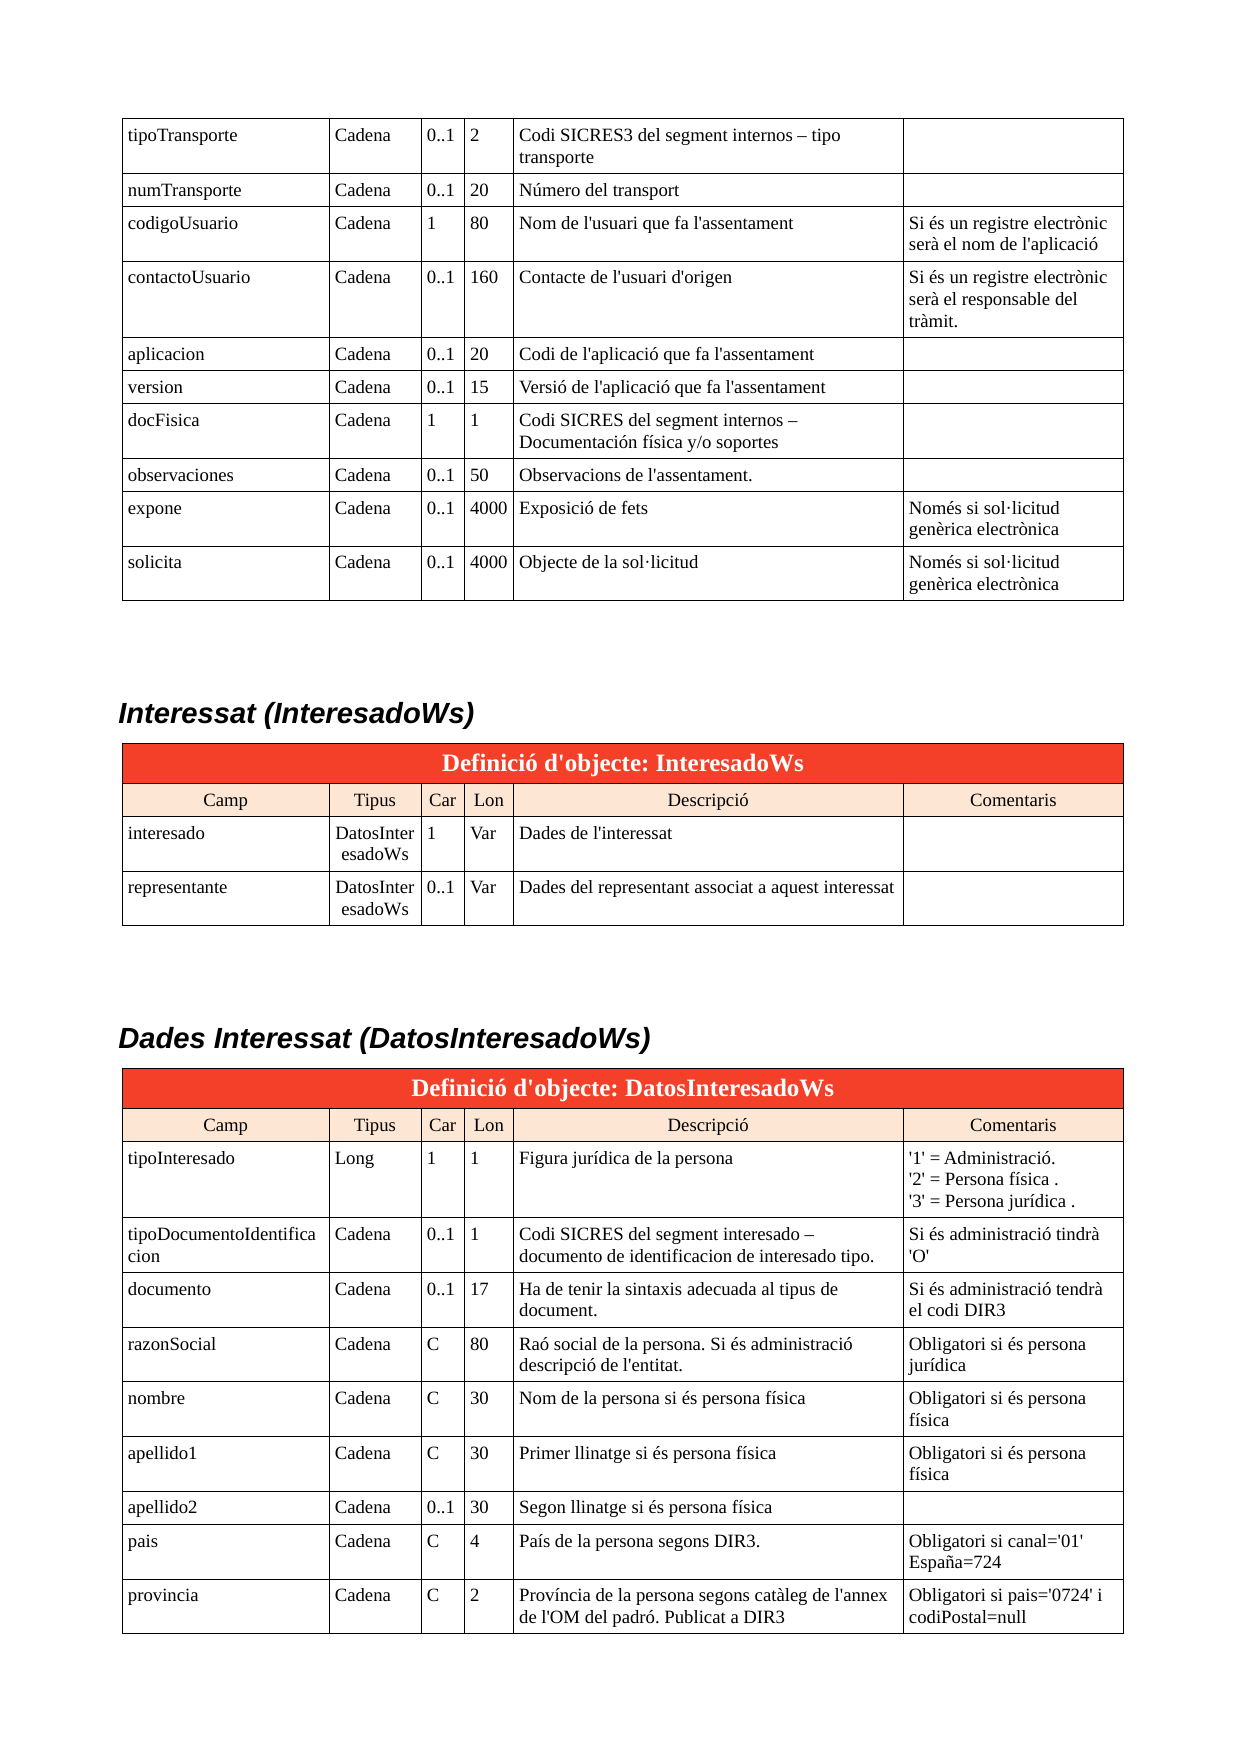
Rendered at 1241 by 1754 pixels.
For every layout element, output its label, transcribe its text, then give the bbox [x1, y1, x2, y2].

table_cell Codi SICRES del segment internos – Documentación física y/o soportes [514, 404, 903, 458]
table_cell Cadena [330, 174, 421, 206]
table_cell C [422, 1437, 464, 1491]
table_cell [904, 817, 1123, 871]
table_cell version [123, 371, 329, 403]
table_cell Comentaris [904, 784, 1123, 816]
table_cell 0..1 [422, 1492, 464, 1524]
table_cell Cadena [330, 338, 421, 370]
table_cell Si és un registre electrònic serà el responsable del tràmit. [904, 262, 1123, 337]
table_cell Lon [465, 1109, 513, 1141]
table_cell 0..1 [422, 174, 464, 206]
table_cell tipoInteresado [123, 1142, 329, 1217]
table_cell tipoTransporte [123, 119, 329, 173]
table_cell Cadena [330, 1382, 421, 1436]
table_cell observaciones [123, 459, 329, 491]
table_cell Cadena [330, 262, 421, 337]
table_cell 1 [422, 1142, 464, 1217]
table_cell Tipus [330, 784, 421, 816]
table_cell Cadena [330, 547, 421, 600]
table_cell solicita [123, 547, 329, 600]
table_cell Si és administració tendrà el codi DIR3 [904, 1273, 1123, 1327]
table_cell docFisica [123, 404, 329, 458]
table_cell C [422, 1525, 464, 1578]
table_cell Obligatori si pais='0724' i codiPostal=null [904, 1580, 1123, 1633]
table_cell Cadena [330, 1492, 421, 1524]
table_cell Només si sol·licitud genèrica electrònica [904, 492, 1123, 546]
table_cell Codi de l'aplicació que fa l'assentament [514, 338, 903, 370]
table_cell Objecte de la sol·licitud [514, 547, 903, 600]
table_cell Var [465, 872, 513, 925]
table_cell expone [123, 492, 329, 546]
table_cell 17 [465, 1273, 513, 1327]
table_cell razonSocial [123, 1328, 329, 1381]
table_cell 4000 [465, 547, 513, 600]
table_cell C [422, 1580, 464, 1633]
table_cell Cadena [330, 371, 421, 403]
table_cell Figura jurídica de la persona [514, 1142, 903, 1217]
table_cell 80 [465, 207, 513, 261]
table_cell 0..1 [422, 872, 464, 925]
table_cell contactoUsuario [123, 262, 329, 337]
table_cell Camp [123, 784, 329, 816]
table_cell Versió de l'aplicació que fa l'assentament [514, 371, 903, 403]
subtitle Interessat (InteresadoWs) [118, 696, 1122, 730]
table_cell Cadena [330, 1437, 421, 1491]
table_cell 4 [465, 1525, 513, 1578]
table_cell DatosInteresadoWs [330, 817, 421, 871]
table_cell Primer llinatge si és persona física [514, 1437, 903, 1491]
table_cell Cadena [330, 404, 421, 458]
table_cell 0..1 [422, 459, 464, 491]
table_cell 50 [465, 459, 513, 491]
table_cell interesado [123, 817, 329, 871]
table_cell Tipus [330, 1109, 421, 1141]
table_cell Ha de tenir la sintaxis adecuada al tipus de document. [514, 1273, 903, 1327]
table_cell Cadena [330, 1328, 421, 1381]
table_cell Si és administració tindrà 'O' [904, 1218, 1123, 1272]
table_cell 30 [465, 1437, 513, 1491]
table_cell provincia [123, 1580, 329, 1633]
table_cell Cadena [330, 1273, 421, 1327]
table_cell [904, 174, 1123, 206]
table_cell DatosInteresadoWs [330, 872, 421, 925]
table_cell Codi SICRES3 del segment internos – tipo transporte [514, 119, 903, 173]
table_cell 0..1 [422, 262, 464, 337]
table_cell 1 [465, 1218, 513, 1272]
table_cell documento [123, 1273, 329, 1327]
table_cell 2 [465, 119, 513, 173]
table_cell Només si sol·licitud genèrica electrònica [904, 547, 1123, 600]
table_cell '1' = Administració. '2' = Persona física . '3' = Persona jurídica . [904, 1142, 1123, 1217]
table_cell Var [465, 817, 513, 871]
subtitle Dades Interessat (DatosInteresadoWs) [118, 1021, 1122, 1055]
table_cell 1 [465, 1142, 513, 1217]
table_cell Obligatori si és persona física [904, 1437, 1123, 1491]
table_cell 0..1 [422, 371, 464, 403]
table_cell 1 [422, 404, 464, 458]
table_cell Cadena [330, 459, 421, 491]
table_cell Raó social de la persona. Si és administració descripció de l'entitat. [514, 1328, 903, 1381]
table_cell Dades de l'interessat [514, 817, 903, 871]
table_cell C [422, 1328, 464, 1381]
table_cell Car [422, 1109, 464, 1141]
table_header Definició d'objecte: InteresadoWs [123, 744, 1123, 783]
table_cell Número del transport [514, 174, 903, 206]
table_cell 0..1 [422, 1218, 464, 1272]
table_cell Cadena [330, 1525, 421, 1578]
table_cell Cadena [330, 207, 421, 261]
table_cell pais [123, 1525, 329, 1578]
table_cell apellido2 [123, 1492, 329, 1524]
table_cell Long [330, 1142, 421, 1217]
table_cell Cadena [330, 1580, 421, 1633]
table_cell [904, 371, 1123, 403]
table_cell Obligatori si és persona física [904, 1382, 1123, 1436]
table_cell Cadena [330, 119, 421, 173]
table_cell Dades del representant associat a aquest interessat [514, 872, 903, 925]
table_cell 160 [465, 262, 513, 337]
table_cell apellido1 [123, 1437, 329, 1491]
table_cell 2 [465, 1580, 513, 1633]
table_cell Província de la persona segons catàleg de l'annex de l'OM del padró. Publicat a DIR3 [514, 1580, 903, 1633]
table_cell [904, 338, 1123, 370]
table_cell Cadena [330, 1218, 421, 1272]
table_cell Descripció [514, 1109, 903, 1141]
table_cell C [422, 1382, 464, 1436]
table_cell País de la persona segons DIR3. [514, 1525, 903, 1578]
table_header Definició d'objecte: DatosInteresadoWs [123, 1069, 1123, 1108]
table_cell 0..1 [422, 119, 464, 173]
table_cell [904, 404, 1123, 458]
table_cell 4000 [465, 492, 513, 546]
table_cell Codi SICRES del segment interesado – documento de identificacion de interesado tipo. [514, 1218, 903, 1272]
table_cell 0..1 [422, 547, 464, 600]
table_cell 0..1 [422, 1273, 464, 1327]
table_cell Segon llinatge si és persona física [514, 1492, 903, 1524]
table_cell 1 [465, 404, 513, 458]
table_cell 0..1 [422, 338, 464, 370]
table_cell Nom de l'usuari que fa l'assentament [514, 207, 903, 261]
table_cell Lon [465, 784, 513, 816]
table_cell nombre [123, 1382, 329, 1436]
table_cell [904, 872, 1123, 925]
table_cell Obligatori si canal='01' España=724 [904, 1525, 1123, 1578]
table_cell Si és un registre electrònic serà el nom de l'aplicació [904, 207, 1123, 261]
table_cell Observacions de l'assentament. [514, 459, 903, 491]
table_cell 0..1 [422, 492, 464, 546]
table_cell Exposició de fets [514, 492, 903, 546]
table_cell aplicacion [123, 338, 329, 370]
table_cell 80 [465, 1328, 513, 1381]
table_cell Nom de la persona si és persona física [514, 1382, 903, 1436]
table_cell 15 [465, 371, 513, 403]
table_cell Contacte de l'usuari d'origen [514, 262, 903, 337]
table_cell 1 [422, 207, 464, 261]
table_cell 20 [465, 174, 513, 206]
table_cell 20 [465, 338, 513, 370]
table_cell [904, 459, 1123, 491]
table_cell Obligatori si és persona jurídica [904, 1328, 1123, 1381]
table_cell Camp [123, 1109, 329, 1141]
table_cell codigoUsuario [123, 207, 329, 261]
table_cell 1 [422, 817, 464, 871]
table_cell 30 [465, 1382, 513, 1436]
table_cell [904, 1492, 1123, 1524]
table_cell [904, 119, 1123, 173]
table_cell Car [422, 784, 464, 816]
table_cell tipoDocumentoIdentificacion [123, 1218, 329, 1272]
table_cell Descripció [514, 784, 903, 816]
table_cell representante [123, 872, 329, 925]
table_cell Comentaris [904, 1109, 1123, 1141]
table_cell Cadena [330, 492, 421, 546]
table_cell 30 [465, 1492, 513, 1524]
table_cell numTransporte [123, 174, 329, 206]
